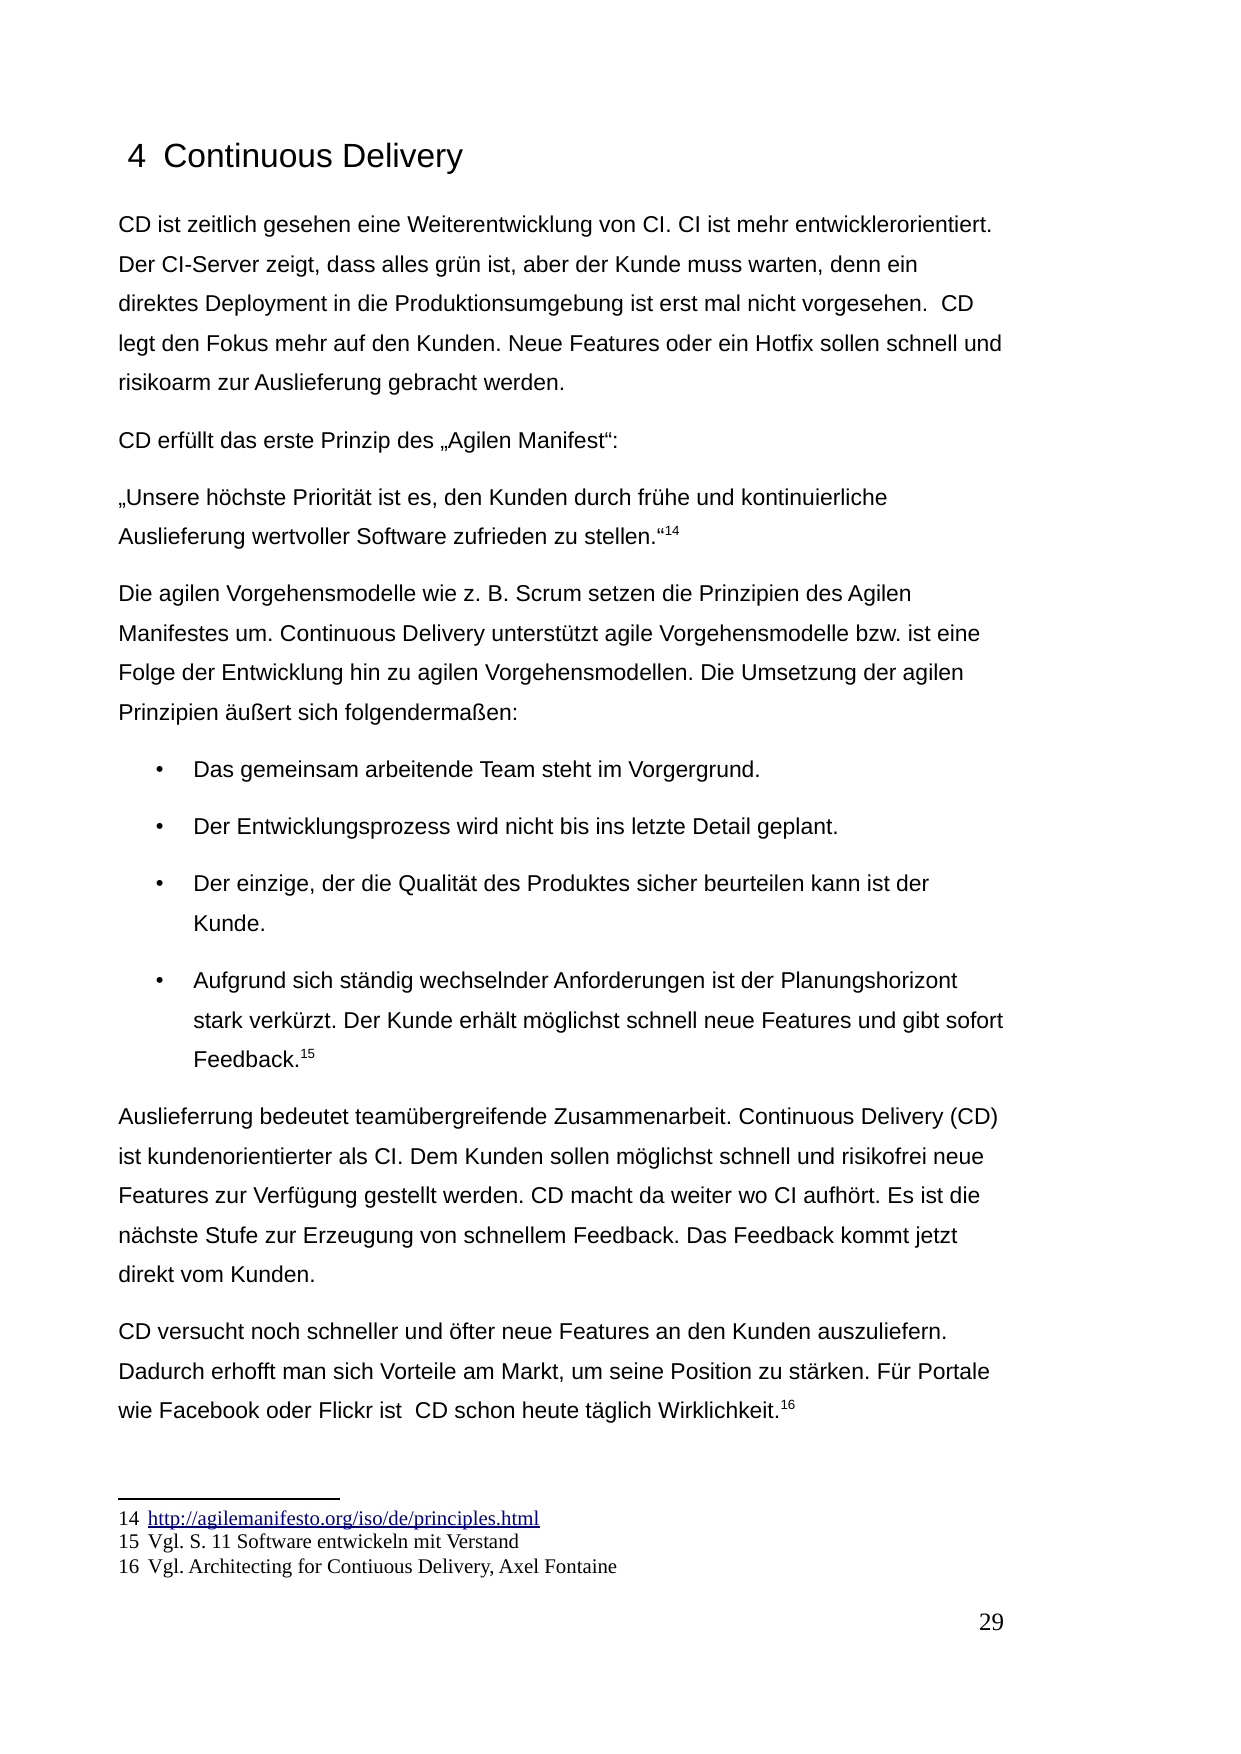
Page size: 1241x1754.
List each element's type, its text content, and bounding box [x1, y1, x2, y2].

text Auslieferrung bedeutet teamübergreifende Zusammenarbeit. Continuous Delivery (CD) ist kundenorientierter als CI. Dem Kunden sollen möglichst schnell und risikofrei neue Features zur Verfügung gestellt werden. CD macht da weiter wo CI aufhört. Es ist die nächste Stufe zur Erzeugung von schnellem Feedback. Das Feedback kommt jetzt direkt vom Kunden. [118, 1103, 1004, 1287]
list Das gemeinsam arbeitende Team steht im Vorgergrund. [156, 756, 1004, 782]
text CD erfüllt das erste Prinzip des „Agilen Manifest“: [118, 427, 1004, 453]
text Vgl. Architecting for Contiuous Delivery, Axel Fontaine [118, 1553, 1004, 1578]
list Vgl. S. 11 Software entwickeln mit Verstand [118, 1529, 1004, 1553]
text CD ist zeitlich gesehen eine Weiterentwicklung von CI. CI ist mehr entwicklerorientiert. Der CI-Server zeigt, dass alles grün ist, aber der Kunde muss warten, denn ein direktes Deployment in die Produktionsumgebung ist erst mal nicht vorgesehen. CD legt den Fokus mehr auf den Kunden. Neue Features oder ein Hotfix sollen schnell und risikoarm zur Auslieferung gebracht werden. [118, 211, 1004, 396]
text „Unsere höchste Priorität ist es, den Kunden durch frühe und kontinuierliche Auslieferung wertvoller Software zufrieden zu stellen.“ [118, 484, 1004, 549]
list Der Entwicklungsprozess wird nicht bis ins letzte Detail geplant. [156, 813, 1004, 839]
list Der einzige, der die Qualität des Produktes sicher beurteilen kann ist der Kunde. [156, 870, 1004, 936]
subtitle Continuous Delivery [118, 136, 1004, 174]
text http://agilemanifesto.org/iso/de/principles.html [118, 1505, 1004, 1529]
list Aufgrund sich ständig wechselnder Anforderungen ist der Planungshorizont stark verkürzt. Der Kunde erhält möglichst schnell neue Features und gibt sofort Feedback. [156, 967, 1004, 1072]
text CD versucht noch schneller und öfter neue Features an den Kunden auszuliefern. Dadurch erhofft man sich Vorteile am Markt, um seine Position zu stärken. Für Portale wie Facebook oder Flickr ist CD schon heute täglich Wirklichkeit. [118, 1318, 1004, 1424]
text Die agilen Vorgehensmodelle wie z. B. Scrum setzen die Prinzipien des Agilen Manifestes um. Continuous Delivery unterstützt agile Vorgehensmodelle bzw. ist eine Folge der Entwicklung hin zu agilen Vorgehensmodellen. Die Umsetzung der agilen Prinzipien äußert sich folgendermaßen: [118, 580, 1004, 725]
